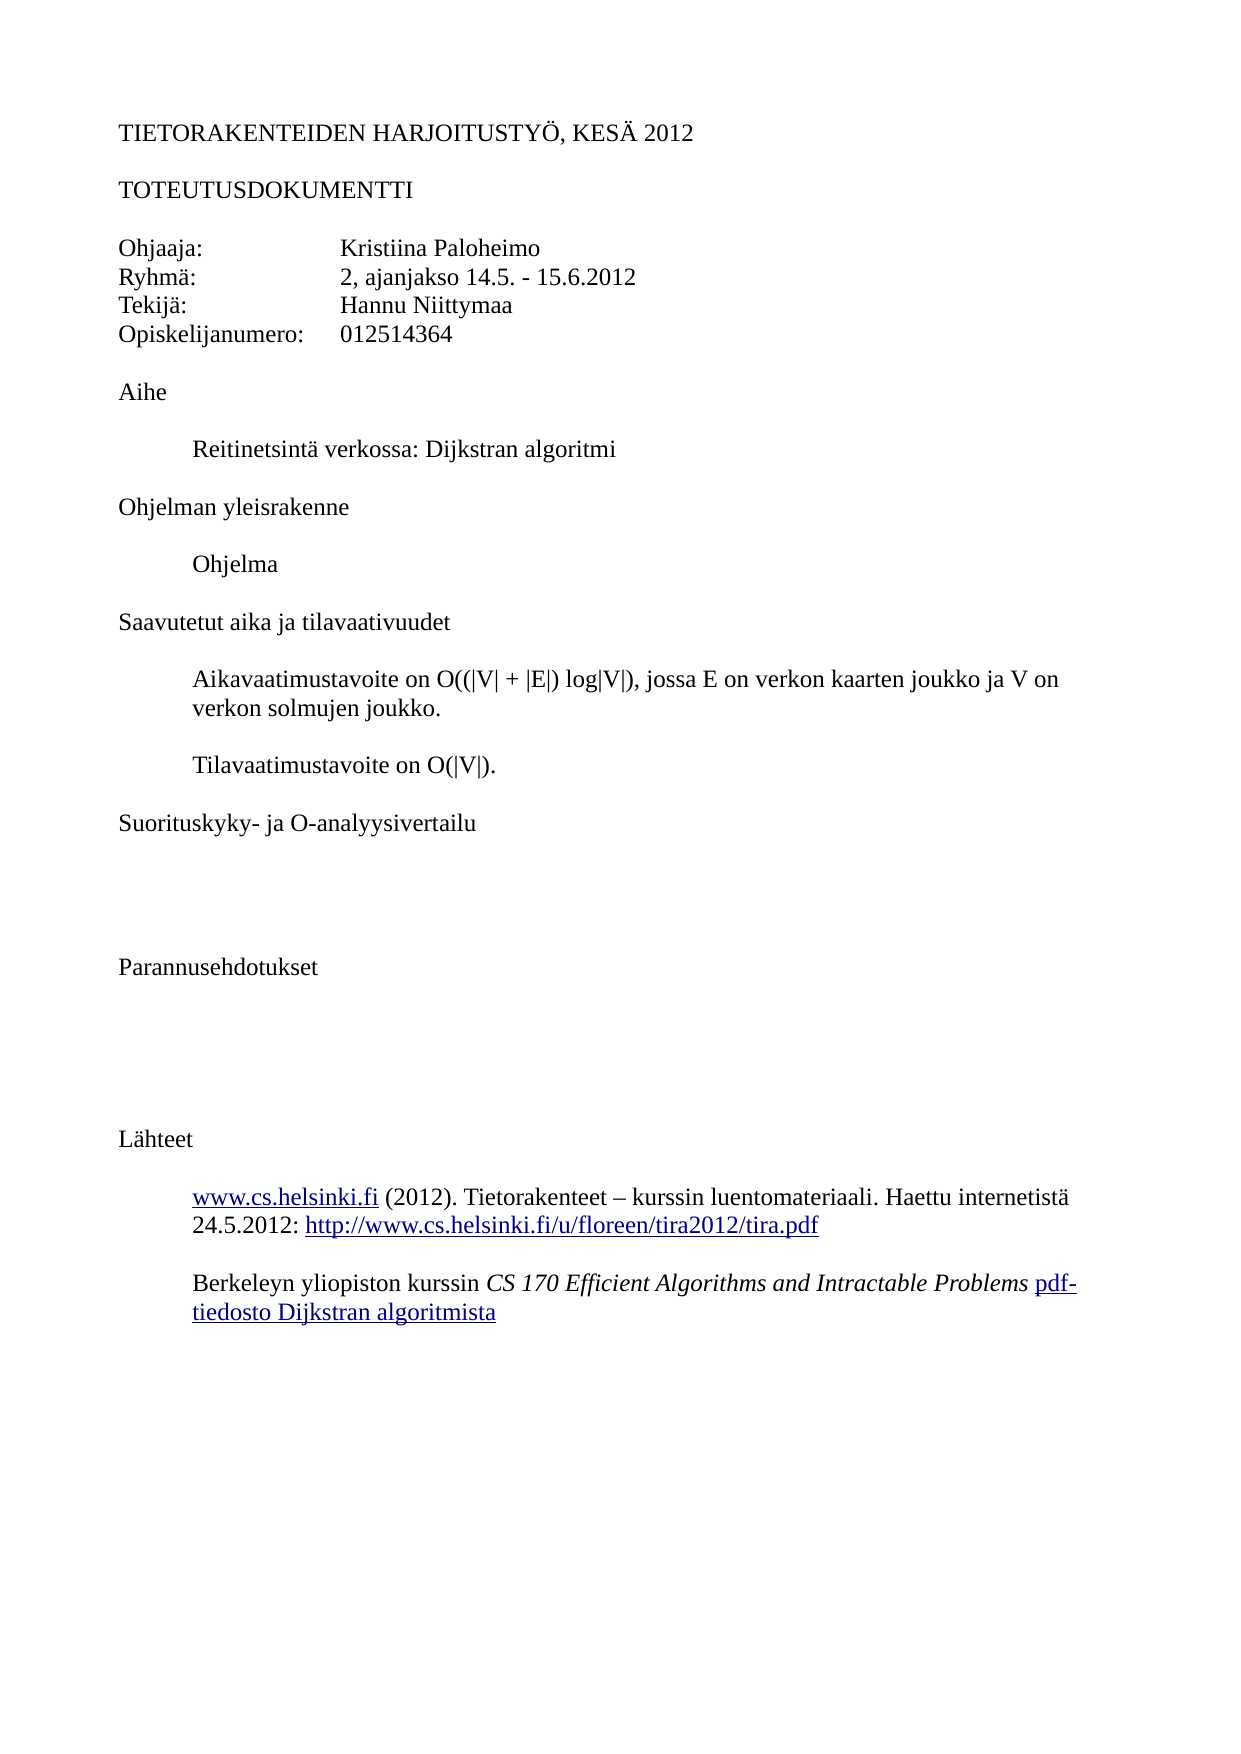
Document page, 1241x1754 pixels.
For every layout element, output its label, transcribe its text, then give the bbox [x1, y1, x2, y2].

text Aihe [118, 377, 1122, 406]
text Lähteet [118, 1124, 1122, 1153]
text Parannusehdotukset [118, 952, 1122, 981]
text TIETORAKENTEIDEN HARJOITUSTYÖ, KESÄ 2012 [118, 118, 1122, 147]
text Ohjaaja: Kristiina Paloheimo [118, 233, 1122, 262]
text Reitinetsintä verkossa: Dijkstran algoritmi [192, 434, 1122, 463]
text Aikavaatimustavoite on O((|V| + |E|) log|V|), jossa E on verkon kaarten joukko ja V on verkon solmujen joukko. [192, 664, 1122, 722]
text Suorituskyky- ja O-analyysivertailu [118, 808, 1122, 837]
text Ohjelma [192, 549, 1122, 578]
text www.cs.helsinki.fi (2012). Tietorakenteet – kurssin luentomateriaali. Haettu internetistä 24.5.2012: http://www.cs.helsinki.fi/u/floreen/tira2012/tira.pdf [192, 1182, 1122, 1239]
text Tilavaatimustavoite on O(|V|). [192, 751, 1122, 779]
text Ohjelman yleisrakenne [118, 492, 1122, 521]
text Opiskelijanumero: 012514364 [118, 319, 1122, 348]
text Saavutetut aika ja tilavaativuudet [118, 607, 1122, 636]
text Tekijä: Hannu Niittymaa [118, 291, 1122, 319]
text TOTEUTUSDOKUMENTTI [118, 176, 1122, 204]
text Ryhmä: 2, ajanjakso 14.5. - 15.6.2012 [118, 262, 1122, 291]
text Berkeleyn yliopiston kurssin CS 170 Efficient Algorithms and Intractable Problems pdf-tiedosto Dijkstran algoritmista [192, 1268, 1122, 1326]
